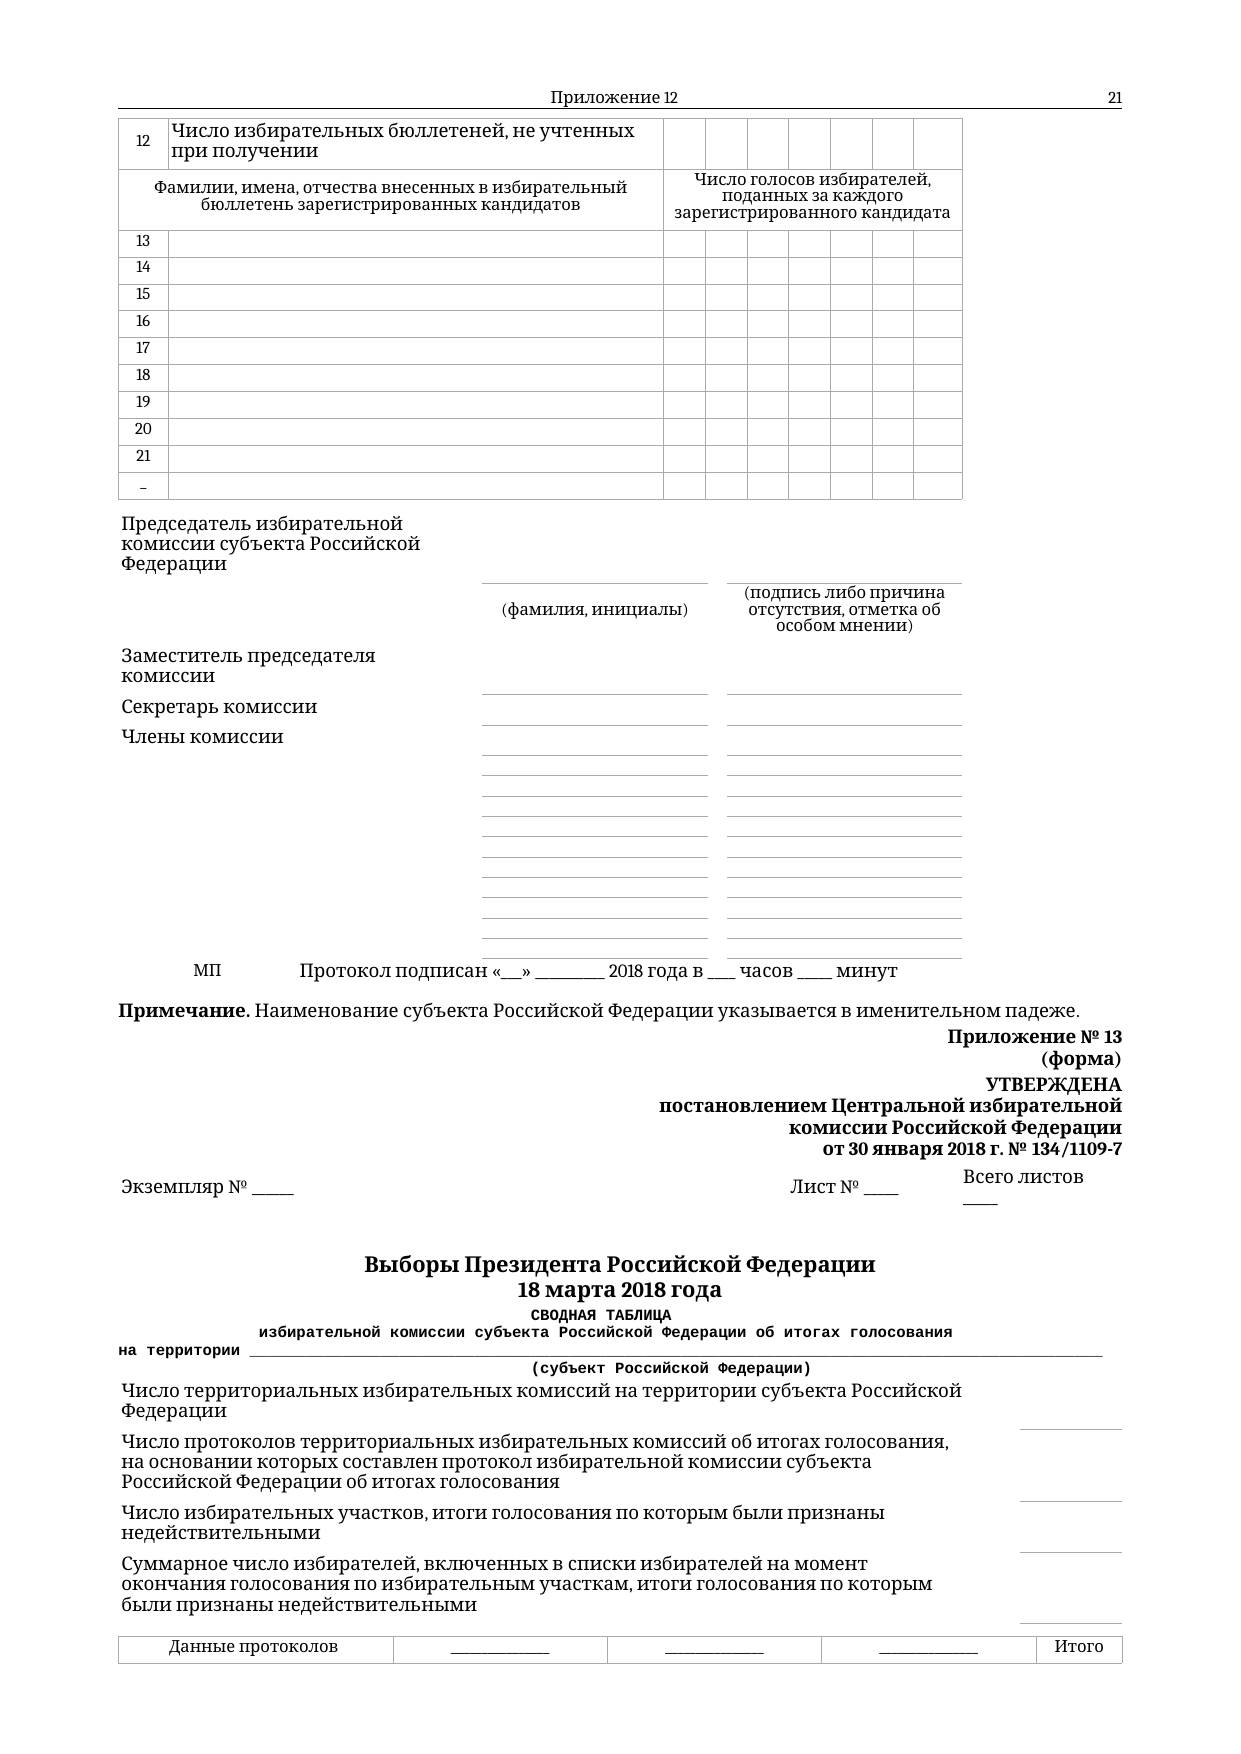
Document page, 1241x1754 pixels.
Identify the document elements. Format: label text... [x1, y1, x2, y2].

table_cell [708, 836, 727, 857]
table_cell [1020, 1430, 1122, 1501]
table_cell Протокол подписан «___» __________ 2018 года в ____ часов _____ минут [296, 958, 962, 989]
table_cell 14 [119, 258, 168, 283]
table_cell [169, 365, 663, 391]
table_cell [482, 817, 708, 836]
table_cell [708, 938, 727, 958]
table_cell [664, 446, 705, 472]
table_cell [482, 939, 708, 958]
table_cell [789, 119, 830, 169]
table_cell [873, 419, 913, 445]
table_cell [463, 877, 482, 897]
table_cell [706, 365, 747, 391]
text Примечание. Наименование субъекта Российской Федерации указывается в именительном падеже. [118, 1001, 1122, 1023]
table_cell [463, 857, 482, 877]
text на территории ___________________________________________________________________________________________ [118, 1343, 1122, 1360]
table_cell 18 [119, 365, 168, 391]
table_header ________________ [822, 1637, 1036, 1662]
table_cell 20 [119, 419, 168, 445]
table_cell [664, 285, 705, 310]
table_cell [789, 365, 830, 391]
table_header Всего листов _____ [960, 1165, 1122, 1215]
table_cell [463, 918, 482, 938]
table_header [979, 1378, 1020, 1429]
table_cell [831, 365, 872, 391]
table_cell [727, 643, 962, 694]
table_cell [706, 446, 747, 472]
table_cell [463, 836, 482, 857]
table_cell [873, 473, 913, 498]
table_cell [706, 473, 747, 498]
table_cell [831, 119, 872, 169]
table_cell [873, 231, 913, 257]
table_cell [914, 258, 962, 283]
table_cell [482, 919, 708, 938]
table_cell [708, 796, 727, 816]
table_cell [664, 311, 705, 337]
table_cell [873, 446, 913, 472]
table_cell [831, 285, 872, 310]
table_cell [914, 119, 962, 169]
table_cell [748, 365, 788, 391]
table_cell [727, 817, 962, 836]
table_cell 19 [119, 392, 168, 418]
table_cell [727, 858, 962, 877]
text избирательной комиссии субъекта Российской Федерации об итогах голосования [118, 1325, 1122, 1343]
table_cell [748, 231, 788, 257]
table_cell [727, 898, 962, 917]
table_cell [482, 858, 708, 877]
table_header Число территориальных избирательных комиссий на территории субъекта Российской Федерации [118, 1378, 979, 1429]
table_cell (подпись либо причина отсутствия, отметка об особом мнении) [727, 584, 962, 643]
table_cell [727, 695, 962, 724]
table_header [727, 511, 962, 582]
table_cell [831, 258, 872, 283]
table_cell [979, 1501, 1020, 1552]
table_cell [708, 877, 727, 897]
table_cell [914, 231, 962, 257]
table_cell [748, 338, 788, 364]
table_cell [708, 583, 727, 643]
table_cell [789, 311, 830, 337]
table_cell [169, 231, 663, 257]
table_cell [789, 231, 830, 257]
table_cell [482, 878, 708, 897]
table_cell [463, 643, 482, 694]
table_cell [482, 726, 708, 755]
table_cell Число избирательных участков, итоги голосования по которым были признаны недействительными [118, 1501, 979, 1552]
table_cell [873, 311, 913, 337]
table_header [708, 511, 727, 582]
table_cell [118, 796, 462, 816]
table_cell [664, 392, 705, 418]
subtitle Выборы Президента Российской Федерации 18 марта 2018 года [118, 1253, 1122, 1303]
table_cell [463, 755, 482, 775]
table_cell [831, 311, 872, 337]
table_cell [664, 473, 705, 498]
table_cell [118, 583, 462, 643]
table_cell Секретарь комиссии [118, 694, 462, 724]
table_cell 21 [119, 446, 168, 472]
table_cell [708, 694, 727, 724]
table_cell Число избирательных бюллетеней, не учтенных при получении [169, 119, 663, 169]
table_cell [748, 392, 788, 418]
table_cell Фамилии, имена, отчества внесенных в избирательный бюллетень зарегистрированных кандидатов [119, 170, 663, 230]
table_cell [789, 473, 830, 498]
table_cell [664, 258, 705, 283]
table_cell [727, 726, 962, 755]
table_cell [706, 119, 747, 169]
table_cell [979, 1429, 1020, 1501]
table_cell [914, 473, 962, 498]
table_cell [118, 938, 462, 958]
table_cell [463, 583, 482, 643]
table_cell Заместитель председателя комиссии [118, 643, 462, 694]
table_cell Число протоколов территориальных избирательных комиссий об итогах голосования, на основании которых составлен протокол избирательной комиссии субъекта Российской Федерации об итогах голосования [118, 1429, 979, 1501]
table_cell [708, 918, 727, 938]
table_cell [664, 419, 705, 445]
table_cell [748, 285, 788, 310]
table_cell Члены комиссии [118, 725, 462, 755]
table_cell [708, 857, 727, 877]
table_cell [789, 446, 830, 472]
table_cell [748, 311, 788, 337]
table_cell [463, 694, 482, 724]
table_cell [706, 285, 747, 310]
table_cell [708, 897, 727, 917]
table_cell [664, 365, 705, 391]
table_cell [118, 857, 462, 877]
table_cell [914, 365, 962, 391]
table_cell [706, 258, 747, 283]
table_header Итого [1037, 1637, 1122, 1662]
table_cell [914, 311, 962, 337]
table_cell [748, 419, 788, 445]
table_cell [708, 755, 727, 775]
table_cell [727, 756, 962, 775]
table_cell [748, 473, 788, 498]
table_cell [831, 392, 872, 418]
table_cell [789, 419, 830, 445]
table_cell [169, 258, 663, 283]
table_cell [727, 919, 962, 938]
table_cell [831, 419, 872, 445]
table_cell [706, 231, 747, 257]
text Приложение № 13 (форма) [118, 1027, 1122, 1070]
table_cell [706, 338, 747, 364]
table_cell [748, 258, 788, 283]
table_cell [873, 119, 913, 169]
table_header [463, 511, 482, 582]
table_cell МП [118, 958, 296, 989]
table_cell [831, 473, 872, 498]
table_cell [664, 119, 705, 169]
table_cell [727, 939, 962, 958]
table_header ________________ [394, 1637, 607, 1662]
table_cell [1020, 1553, 1122, 1623]
table_cell [914, 446, 962, 472]
table_cell [664, 338, 705, 364]
text УТВЕРЖДЕНА постановлением Центральной избирательной комиссии Российской Федерации от 30 января 2018 г. № 134/1109-7 [118, 1074, 1122, 1160]
table_cell (фамилия, инициалы) [482, 584, 708, 643]
table_cell Число голосов избирателей, поданных за каждого зарегистрированного кандидата [664, 170, 962, 230]
table_cell [1020, 1502, 1122, 1552]
table_cell [463, 796, 482, 816]
table_cell 13 [119, 231, 168, 257]
table_cell [463, 897, 482, 917]
table_header Лист № _____ [788, 1165, 960, 1215]
table_cell [748, 119, 788, 169]
table_cell [118, 836, 462, 857]
table_cell [727, 776, 962, 796]
table_cell [463, 725, 482, 755]
table_cell [748, 446, 788, 472]
table_cell [169, 338, 663, 364]
table_header [482, 511, 708, 582]
table_cell 17 [119, 338, 168, 364]
table_cell [482, 797, 708, 816]
table_cell [482, 695, 708, 724]
table_cell [463, 938, 482, 958]
table_cell [727, 878, 962, 897]
table_cell [873, 258, 913, 283]
table_cell [482, 776, 708, 796]
table_cell [482, 643, 708, 694]
table_cell 15 [119, 285, 168, 310]
table_cell [706, 311, 747, 337]
table_cell [482, 756, 708, 775]
table_cell [708, 643, 727, 694]
table_cell [873, 338, 913, 364]
table_cell [914, 285, 962, 310]
table_cell [706, 392, 747, 418]
table_cell [169, 311, 663, 337]
table_cell [708, 816, 727, 836]
table_cell [706, 419, 747, 445]
table_cell [169, 473, 663, 498]
table_cell [463, 816, 482, 836]
table_cell [482, 898, 708, 917]
table_cell [789, 338, 830, 364]
table_cell [873, 285, 913, 310]
table_cell 16 [119, 311, 168, 337]
table_cell [789, 285, 830, 310]
table_cell [708, 775, 727, 796]
table_cell [914, 419, 962, 445]
table_cell [118, 755, 462, 775]
table_cell _ [119, 473, 168, 498]
table_cell [169, 285, 663, 310]
table_cell [463, 775, 482, 796]
table_header Данные протоколов [119, 1637, 393, 1662]
table_header ________________ [608, 1637, 821, 1662]
table_cell [727, 797, 962, 816]
table_cell [979, 1552, 1020, 1623]
table_cell [914, 392, 962, 418]
table_cell [914, 338, 962, 364]
table_cell [169, 446, 663, 472]
table_cell [873, 392, 913, 418]
table_cell [831, 338, 872, 364]
text СВОДНАЯ ТАБЛИЦА [118, 1307, 1122, 1325]
table_cell [118, 775, 462, 796]
table_cell [118, 816, 462, 836]
table_header [1020, 1378, 1122, 1429]
table_header Экземпляр № ______ [118, 1165, 787, 1215]
text (субъект Российской Федерации) [118, 1360, 1122, 1378]
table_cell [831, 231, 872, 257]
table_cell [727, 837, 962, 857]
table_cell [118, 897, 462, 917]
table_cell [873, 365, 913, 391]
table_cell [118, 877, 462, 897]
table_cell [831, 446, 872, 472]
table_cell [482, 837, 708, 857]
table_cell 12 [119, 119, 168, 169]
table_cell [118, 918, 462, 938]
table_cell [169, 419, 663, 445]
table_cell [789, 392, 830, 418]
table_cell [708, 725, 727, 755]
table_cell [664, 231, 705, 257]
table_cell [169, 392, 663, 418]
table_cell Суммарное число избирателей, включенных в списки избирателей на момент окончания голосования по избирательным участкам, итоги голосования по которым были признаны недействительными [118, 1552, 979, 1623]
table_header Председатель избирательной комиссии субъекта Российской Федерации [118, 511, 462, 582]
table_cell [789, 258, 830, 283]
